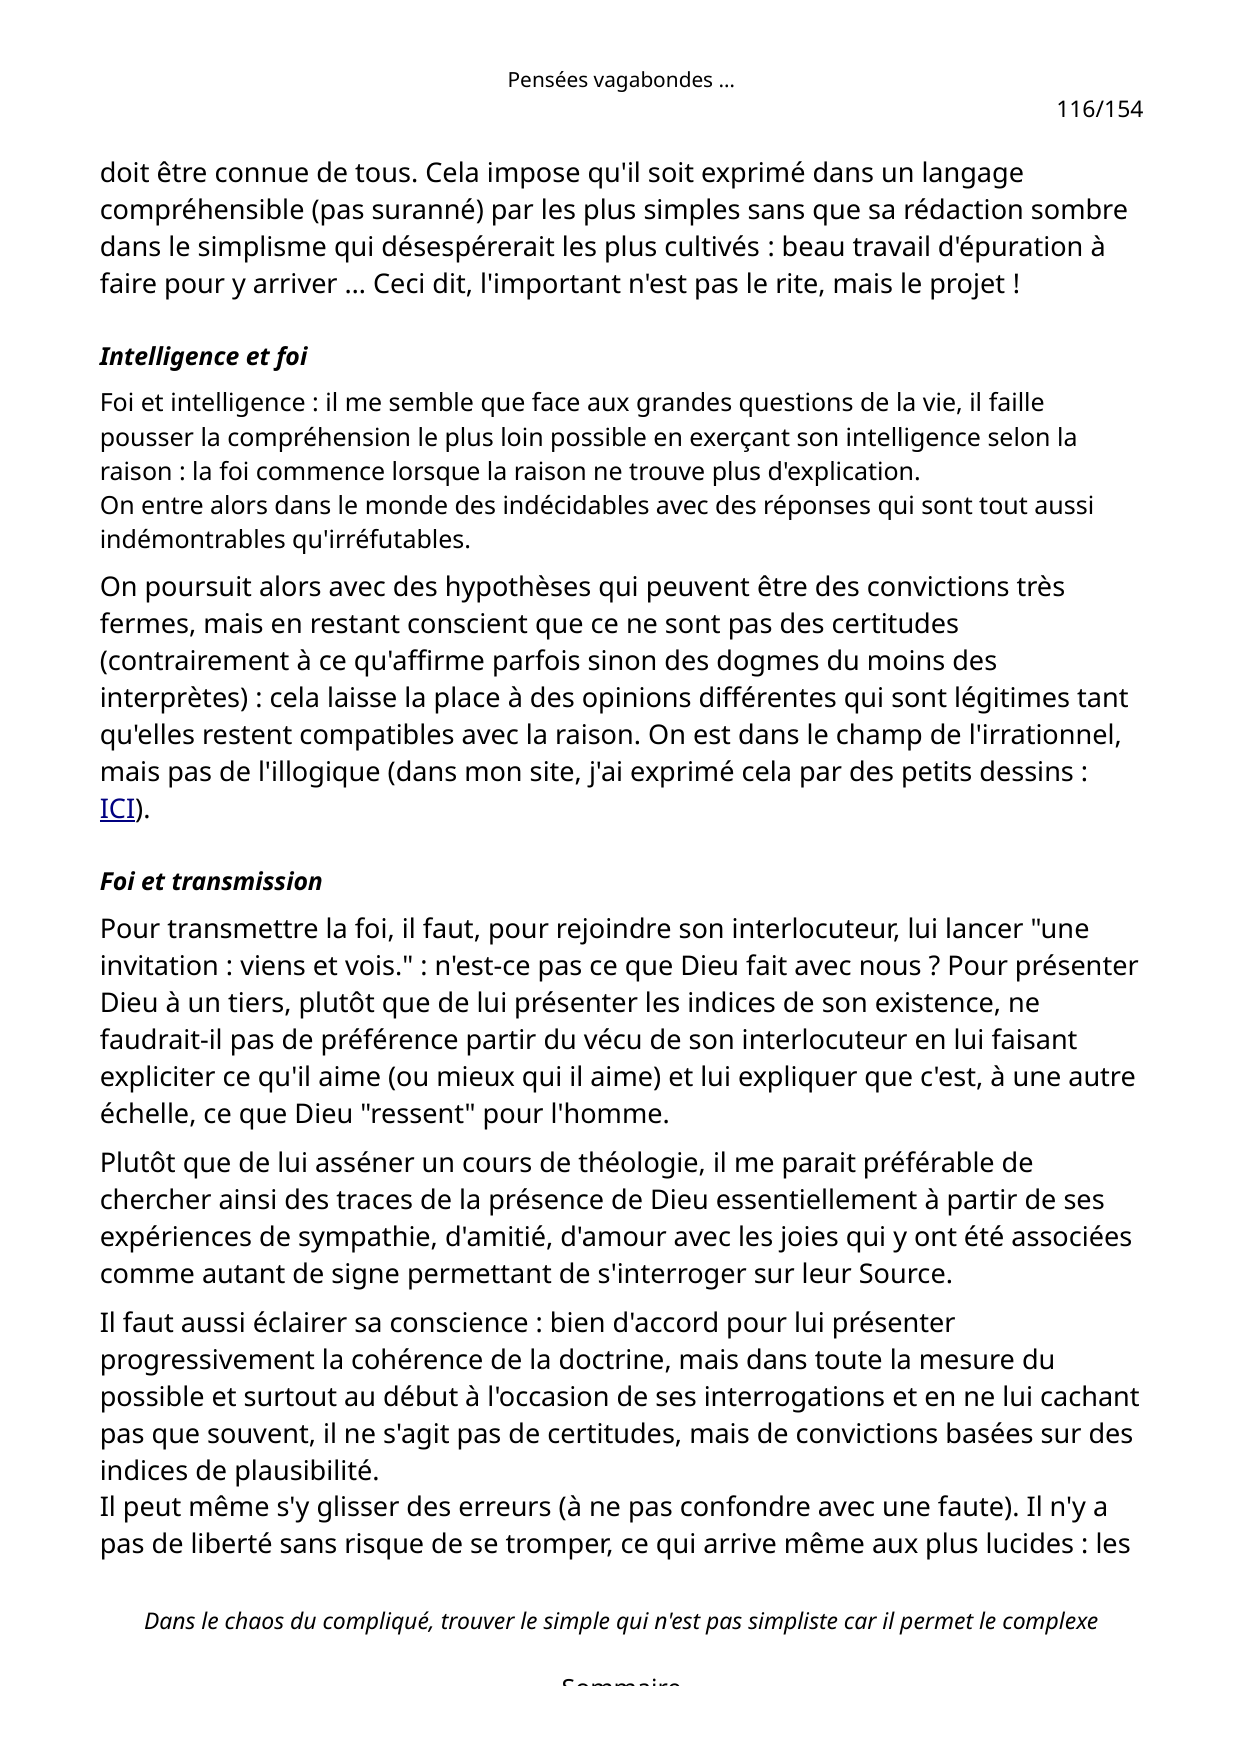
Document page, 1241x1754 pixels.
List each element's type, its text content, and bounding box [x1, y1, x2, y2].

text On poursuit alors avec des hypothèses qui peuvent être des convictions très fermes, mais en restant conscient que ce ne sont pas des certitudes (contrairement à ce qu'affirme parfois sinon des dogmes du moins des interprètes) : cela laisse la place à des opinions différentes qui sont légitimes tant qu'elles restent compatibles avec la raison. On est dans le champ de l'irrationnel, mais pas de l'illogique (dans mon site, j'ai exprimé cela par des petits dessins : ICI). [99, 568, 1143, 826]
subtitle Intelligence et foi [99, 339, 1143, 373]
text Il faut aussi éclairer sa conscience : bien d'accord pour lui présenter progressivement la cohérence de la doctrine, mais dans toute la mesure du possible et surtout au début à l'occasion de ses interrogations et en ne lui cachant pas que souvent, il ne s'agit pas de certitudes, mais de convictions basées sur des indices de plausibilité. Il peut même s'y glisser des erreurs (à ne pas confondre avec une faute). Il n'y a pas de liberté sans risque de se tromper, ce qui arrive même aux plus lucides : les [99, 1303, 1143, 1562]
text doit être connue de tous. Cela impose qu'il soit exprimé dans un langage compréhensible (pas suranné) par les plus simples sans que sa rédaction sombre dans le simplisme qui désespérerait les plus cultivés : beau travail d'épuration à faire pour y arriver … Ceci dit, l'important n'est pas le rite, mais le projet ! [99, 154, 1143, 301]
text Pour transmettre la foi, il faut, pour rejoindre son interlocuteur, lui lancer "une invitation : viens et vois." : n'est-ce pas ce que Dieu fait avec nous ? Pour présenter Dieu à un tiers, plutôt que de lui présenter les indices de son existence, ne faudrait-il pas de préférence partir du vécu de son interlocuteur en lui faisant expliciter ce qu'il aime (ou mieux qui il aime) et lui expliquer que c'est, à une autre échelle, ce que Dieu "ressent" pour l'homme. [99, 910, 1143, 1131]
text Plutôt que de lui asséner un cours de théologie, il me parait préférable de chercher ainsi des traces de la présence de Dieu essentiellement à partir de ses expériences de sympathie, d'amitié, d'amour avec les joies qui y ont été associées comme autant de signe permettant de s'interroger sur leur Source. [99, 1143, 1143, 1291]
text Foi et intelligence : il me semble que face aux grandes questions de la vie, il faille pousser la compréhension le plus loin possible en exerçant son intelligence selon la raison : la foi commence lorsque la raison ne trouve plus d'explication. On entre alors dans le monde des indécidables avec des réponses qui sont tout aussi indémontrables qu'irréfutables. [99, 385, 1143, 555]
subtitle Foi et transmission [99, 863, 1143, 897]
